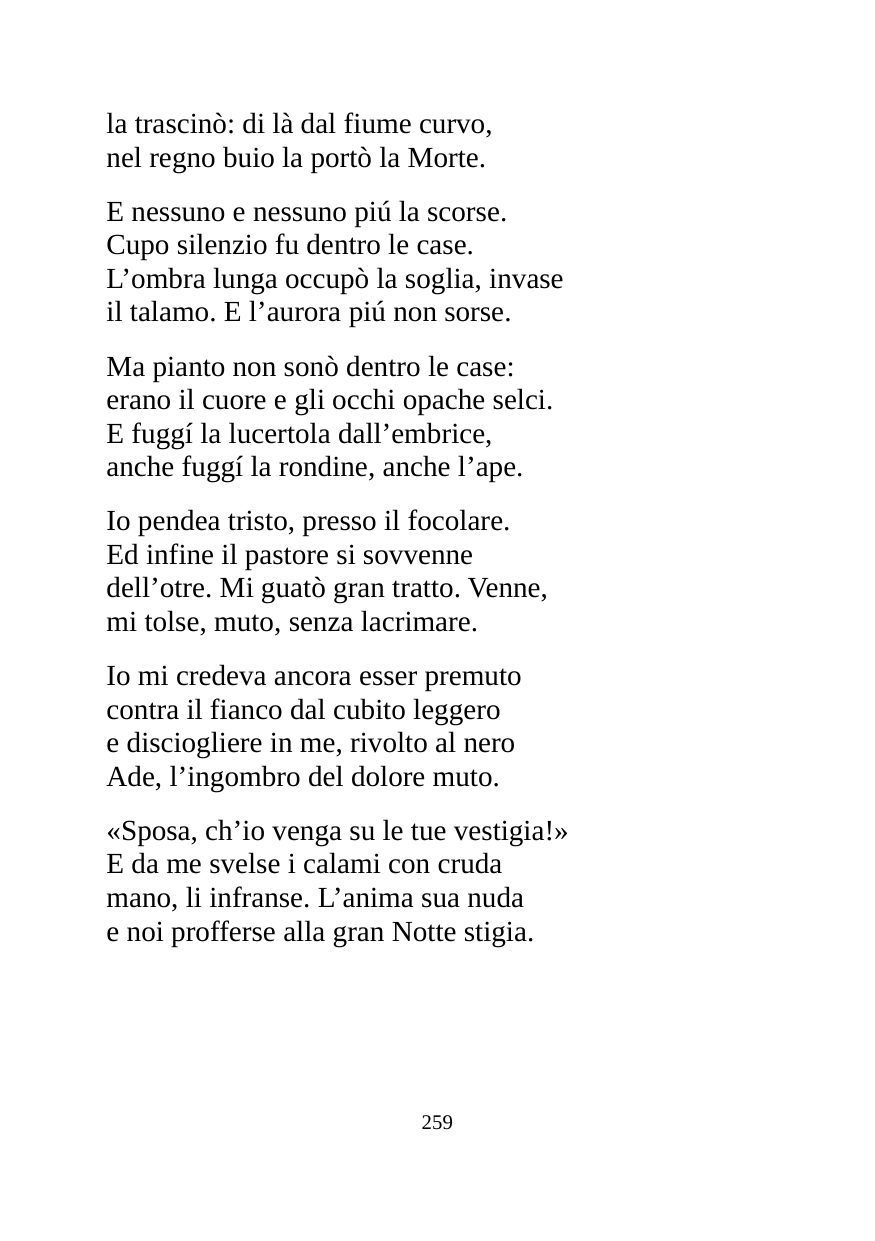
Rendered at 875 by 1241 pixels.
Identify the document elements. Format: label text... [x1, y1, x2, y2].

text dell’otre. Mi guatò gran tratto. Venne, [106, 571, 768, 604]
text contra il fianco dal cubito leggero [106, 692, 768, 725]
text Ma pianto non sonò dentro le case: [106, 349, 768, 382]
text Io pendea tristo, presso il focolare. [106, 503, 768, 537]
text Ed infine il pastore si sovvenne [106, 537, 768, 571]
text L’ombra lunga occupò la soglia, invase [106, 261, 768, 294]
text Ade, l’ingombro del dolore muto. [106, 759, 768, 792]
text nel regno buio la portò la Morte. [106, 140, 768, 173]
text erano il cuore e gli occhi opache selci. [106, 382, 768, 416]
text mi tolse, muto, senza lacrimare. [106, 604, 768, 638]
text mano, li infranse. L’anima sua nuda [106, 880, 768, 914]
text Io mi credeva ancora esser premuto [106, 658, 768, 692]
text E da me svelse i calami con cruda [106, 847, 768, 880]
text E fuggí la lucertola dall’embrice, [106, 416, 768, 449]
text anche fuggí la rondine, anche l’ape. [106, 449, 768, 483]
text Cupo silenzio fu dentro le case. [106, 227, 768, 261]
text E nessuno e nessuno piú la scorse. [106, 194, 768, 227]
text il talamo. E l’aurora piú non sorse. [106, 294, 768, 328]
text e disciogliere in me, rivolto al nero [106, 725, 768, 759]
text la trascinò: di là dal fiume curvo, [106, 106, 768, 140]
text «Sposa, ch’io venga su le tue vestigia!» [106, 813, 768, 847]
text e noi profferse alla gran Notte stigia. [106, 914, 768, 947]
